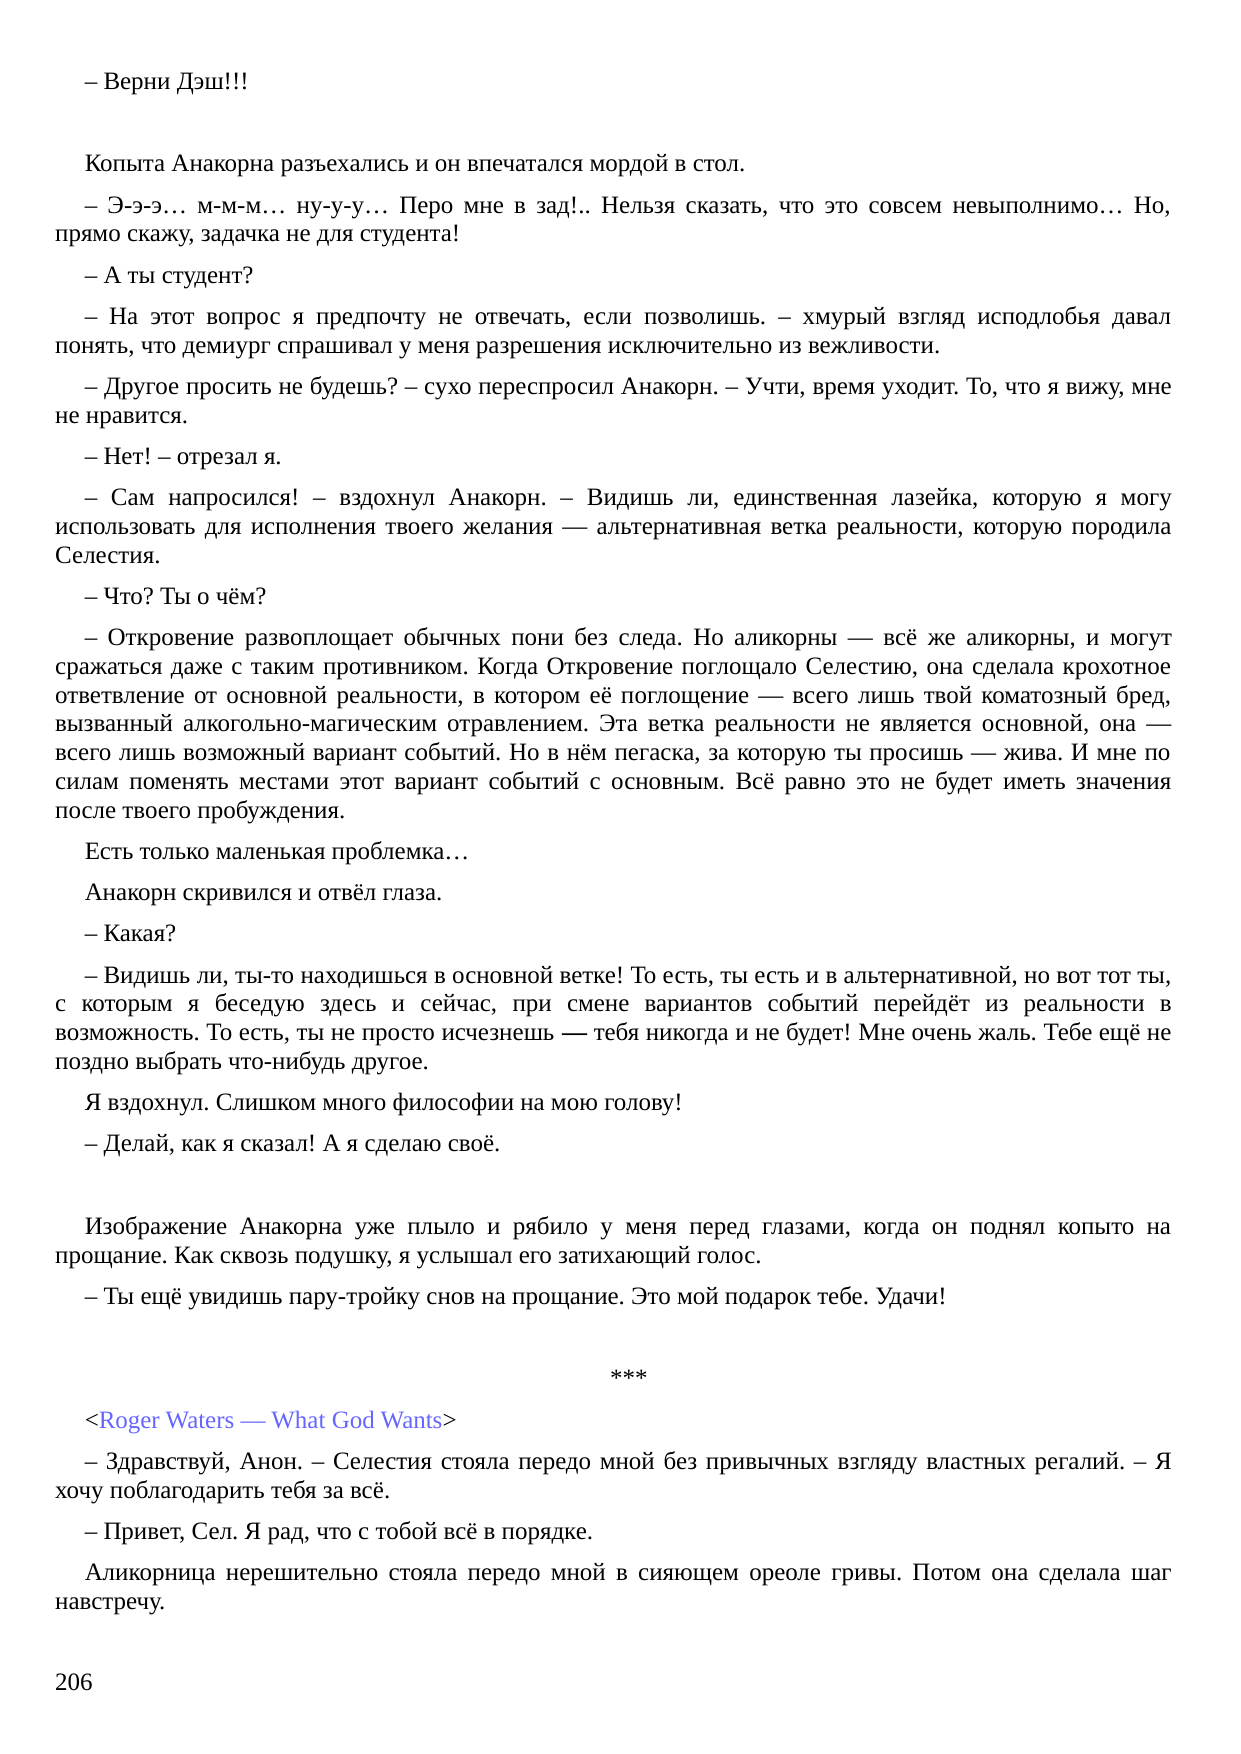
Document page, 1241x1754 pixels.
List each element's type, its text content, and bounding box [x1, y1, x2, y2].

text – А ты студент? [55, 260, 1173, 288]
text – На этот вопрос я предпочту не отвечать, если позволишь. – хмурый взгляд исподлобья давал понять, что демиург спрашивал у меня разрешения исключительно из вежливости. [55, 301, 1173, 358]
text Я вздохнул. Слишком много философии на мою голову! [55, 1087, 1173, 1116]
text Изображение Анакорна уже плыло и рябило у меня перед глазами, когда он поднял копыто на прощание. Как сквозь подушку, я услышал его затихающий голос. [55, 1211, 1173, 1268]
text – Ты ещё увидишь пару-тройку снов на прощание. Это мой подарок тебе. Удачи! [55, 1281, 1173, 1310]
text Анакорн скривился и отвёл глаза. [55, 877, 1173, 906]
text – Верни Дэш!!! [55, 66, 1173, 95]
text – Сам напросился! – вздохнул Анакорн. – Видишь ли, единственная лазейка, которую я могу использовать для исполнения твоего желания — альтернативная ветка реальности, которую породила Селестия. [55, 482, 1173, 568]
text – Привет, Сел. Я рад, что с тобой всё в порядке. [55, 1516, 1173, 1545]
text Аликорница нерешительно стояла передо мной в сияющем ореоле гривы. Потом она сделала шаг навстречу. [55, 1557, 1173, 1615]
text – Какая? [55, 918, 1173, 947]
text – Видишь ли, ты-то находишься в основной ветке! То есть, ты есть и в альтернативной, но вот тот ты, с которым я беседую здесь и сейчас, при смене вариантов событий перейдёт из реальности в возможность. То есть, ты не просто исчезнешь — тебя никогда и не будет! Мне очень жаль. Тебе ещё не поздно выбрать что-нибудь другое. [55, 960, 1173, 1075]
text – Нет! – отрезал я. [55, 441, 1173, 470]
text – Что? Ты о чём? [55, 581, 1173, 610]
text – Откровение развоплощает обычных пони без следа. Но аликорны — всё же аликорны, и могут сражаться даже с таким противником. Когда Откровение поглощало Селестию, она сделала крохотное ответвление от основной реальности, в котором её поглощение — всего лишь твой коматозный бред, вызванный алкогольно-магическим отравлением. Эта ветка реальности не является основной, она — всего лишь возможный вариант событий. Но в нём пегаска, за которую ты просишь — жива. И мне по силам поменять местами этот вариант событий с основным. Всё равно это не будет иметь значения после твоего пробуждения. [55, 622, 1173, 823]
text – Другое просить не будешь? – сухо переспросил Анакорн. – Учти, время уходит. То, что я вижу, мне не нравится. [55, 371, 1173, 428]
text – Делай, как я сказал! А я сделаю своё. [55, 1128, 1173, 1157]
text Копыта Анакорна разъехались и он впечатался мордой в стол. [55, 148, 1173, 177]
text – Э-э-э… м-м-м… ну-у-у… Перо мне в зад!.. Нельзя сказать, что это совсем невыполнимо… Но, прямо скажу, задачка не для студента! [55, 190, 1173, 247]
text *** [55, 1363, 1173, 1392]
text Есть только маленькая проблемка… [55, 836, 1173, 865]
text – Здравствуй, Анон. – Селестия стояла передо мной без привычных взгляду властных регалий. – Я хочу поблагодарить тебя за всё. [55, 1446, 1173, 1503]
text <Roger Waters — What God Wants> [55, 1405, 1173, 1433]
